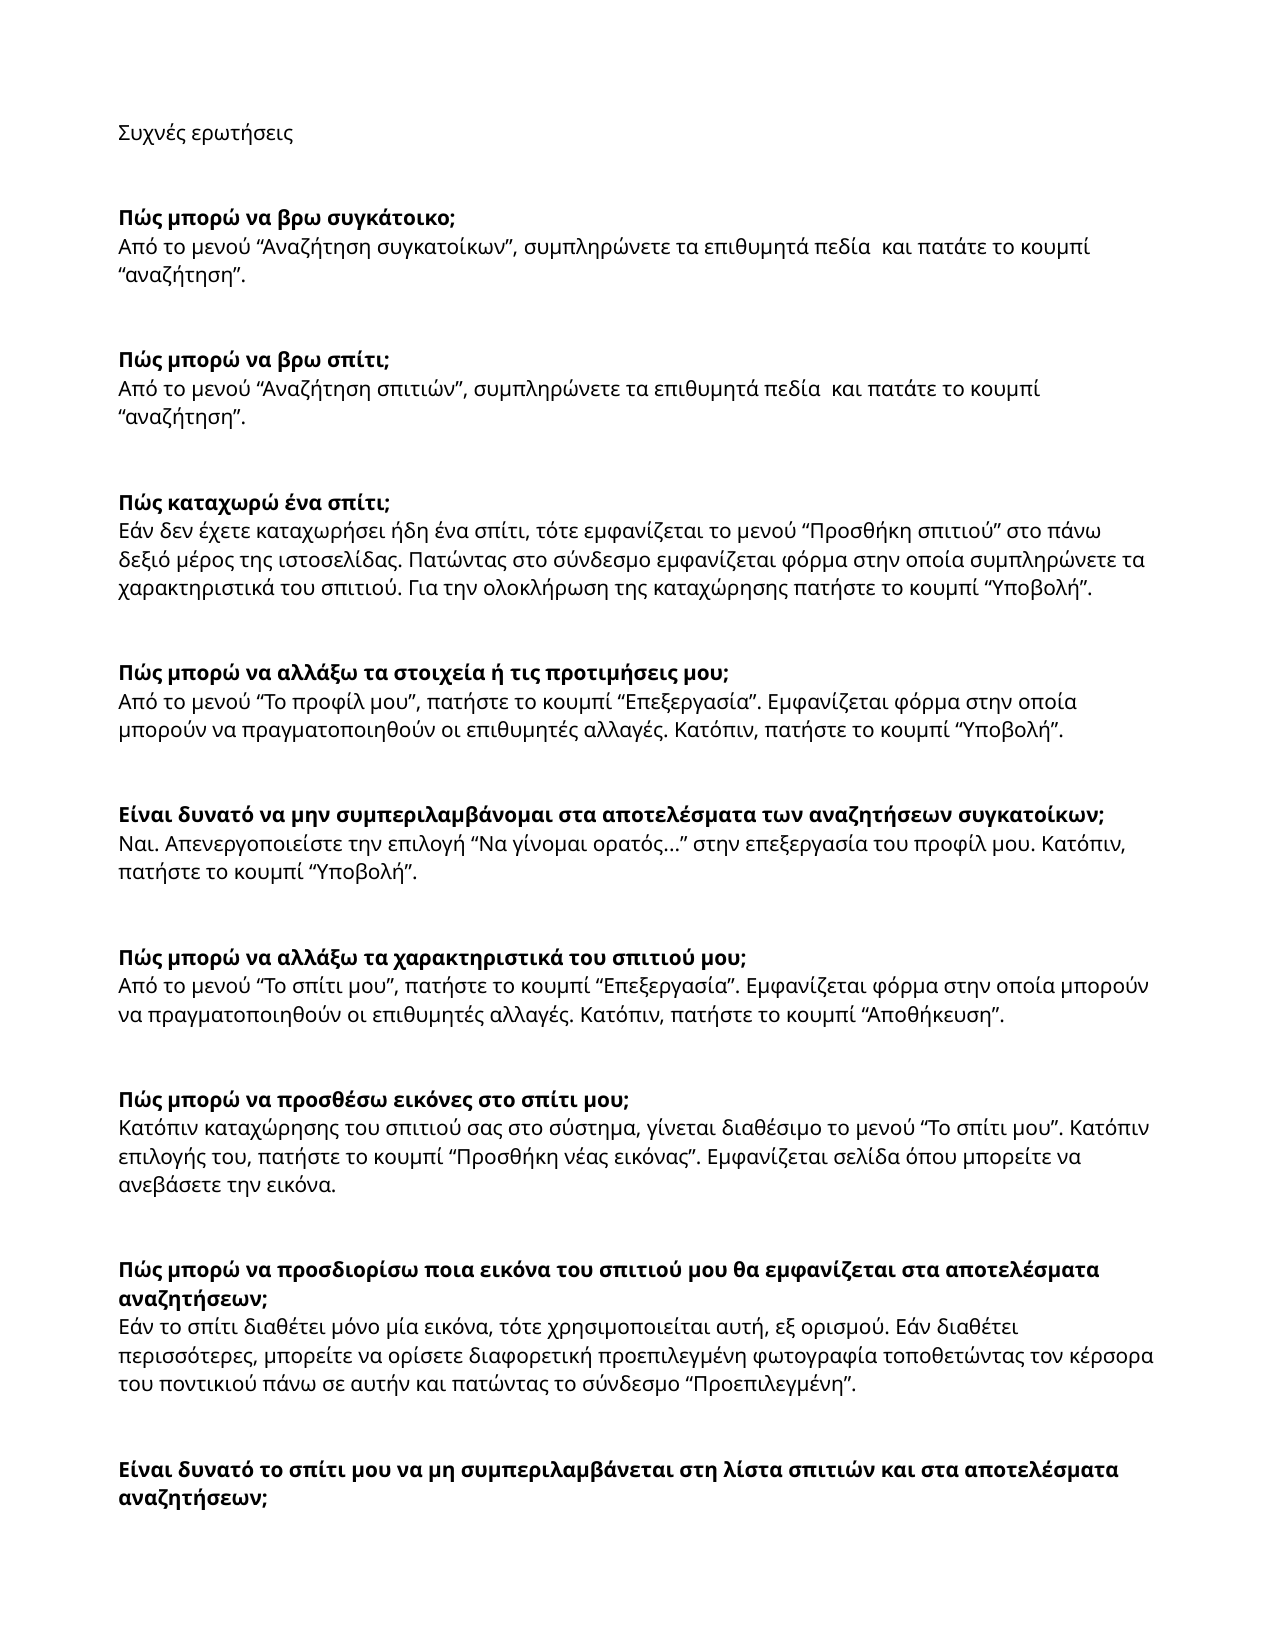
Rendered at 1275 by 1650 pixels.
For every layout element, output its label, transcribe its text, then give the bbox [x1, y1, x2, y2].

text Από το μενού “Αναζήτηση σπιτιών”, συμπληρώνετε τα επιθυμητά πεδία και πατάτε το κουμπί “αναζήτηση”. [118, 374, 1157, 431]
text Ναι. Απενεργοποιείστε την επιλογή “Να γίνομαι ορατός...” στην επεξεργασία του προφίλ μου. Κατόπιν, πατήστε το κουμπί “Υποβολή”. [118, 829, 1157, 886]
text Πώς μπορώ να βρω σπίτι; [118, 346, 1157, 374]
text Πώς μπορώ να αλλάξω τα στοιχεία ή τις προτιμήσεις μου; [118, 658, 1157, 687]
text Πώς καταχωρώ ένα σπίτι; [118, 488, 1157, 516]
text Από το μενού “Το σπίτι μου”, πατήστε το κουμπί “Επεξεργασία”. Εμφανίζεται φόρμα στην οποία μπορούν να πραγματοποιηθούν οι επιθυμητές αλλαγές. Κατόπιν, πατήστε το κουμπί “Αποθήκευση”. [118, 971, 1157, 1028]
text Είναι δυνατό να μην συμπεριλαμβάνομαι στα αποτελέσματα των αναζητήσεων συγκατοίκων; [118, 801, 1157, 829]
text Είναι δυνατό το σπίτι μου να μη συμπεριλαμβάνεται στη λίστα σπιτιών και στα αποτελέσματα αναζητήσεων; [118, 1455, 1157, 1512]
text Πώς μπορώ να προσδιορίσω ποια εικόνα του σπιτιού μου θα εμφανίζεται στα αποτελέσματα αναζητήσεων; [118, 1256, 1157, 1312]
text Εάν το σπίτι διαθέτει μόνο μία εικόνα, τότε χρησιμοποιείται αυτή, εξ ορισμού. Εάν διαθέτει περισσότερες, μπορείτε να ορίσετε διαφορετική προεπιλεγμένη φωτογραφία τοποθετώντας τον κέρσορα του ποντικιού πάνω σε αυτήν και πατώντας το σύνδεσμο “Προεπιλεγμένη”. [118, 1312, 1157, 1398]
text Εάν δεν έχετε καταχωρήσει ήδη ένα σπίτι, τότε εμφανίζεται το μενού “Προσθήκη σπιτιού” στο πάνω δεξιό μέρος της ιστοσελίδας. Πατώντας στο σύνδεσμο εμφανίζεται φόρμα στην οποία συμπληρώνετε τα χαρακτηριστικά του σπιτιού. Για την ολοκλήρωση της καταχώρησης πατήστε το κουμπί “Υποβολή”. [118, 516, 1157, 602]
text Από το μενού “Το προφίλ μου”, πατήστε το κουμπί “Επεξεργασία”. Εμφανίζεται φόρμα στην οποία μπορούν να πραγματοποιηθούν οι επιθυμητές αλλαγές. Κατόπιν, πατήστε το κουμπί “Υποβολή”. [118, 687, 1157, 744]
text Πώς μπορώ να βρω συγκάτοικο; [118, 203, 1157, 232]
text Πώς μπορώ να αλλάξω τα χαρακτηριστικά του σπιτιού μου; [118, 943, 1157, 971]
text Συχνές ερωτήσεις [118, 118, 1157, 147]
text Κατόπιν καταχώρησης του σπιτιού σας στο σύστημα, γίνεται διαθέσιμο το μενού “Το σπίτι μου”. Κατόπιν επιλογής του, πατήστε το κουμπί “Προσθήκη νέας εικόνας”. Εμφανίζεται σελίδα όπου μπορείτε να ανεβάσετε την εικόνα. [118, 1113, 1157, 1199]
text Πώς μπορώ να προσθέσω εικόνες στο σπίτι μου; [118, 1085, 1157, 1113]
text Από το μενού “Αναζήτηση συγκατοίκων”, συμπληρώνετε τα επιθυμητά πεδία και πατάτε το κουμπί “αναζήτηση”. [118, 232, 1157, 289]
